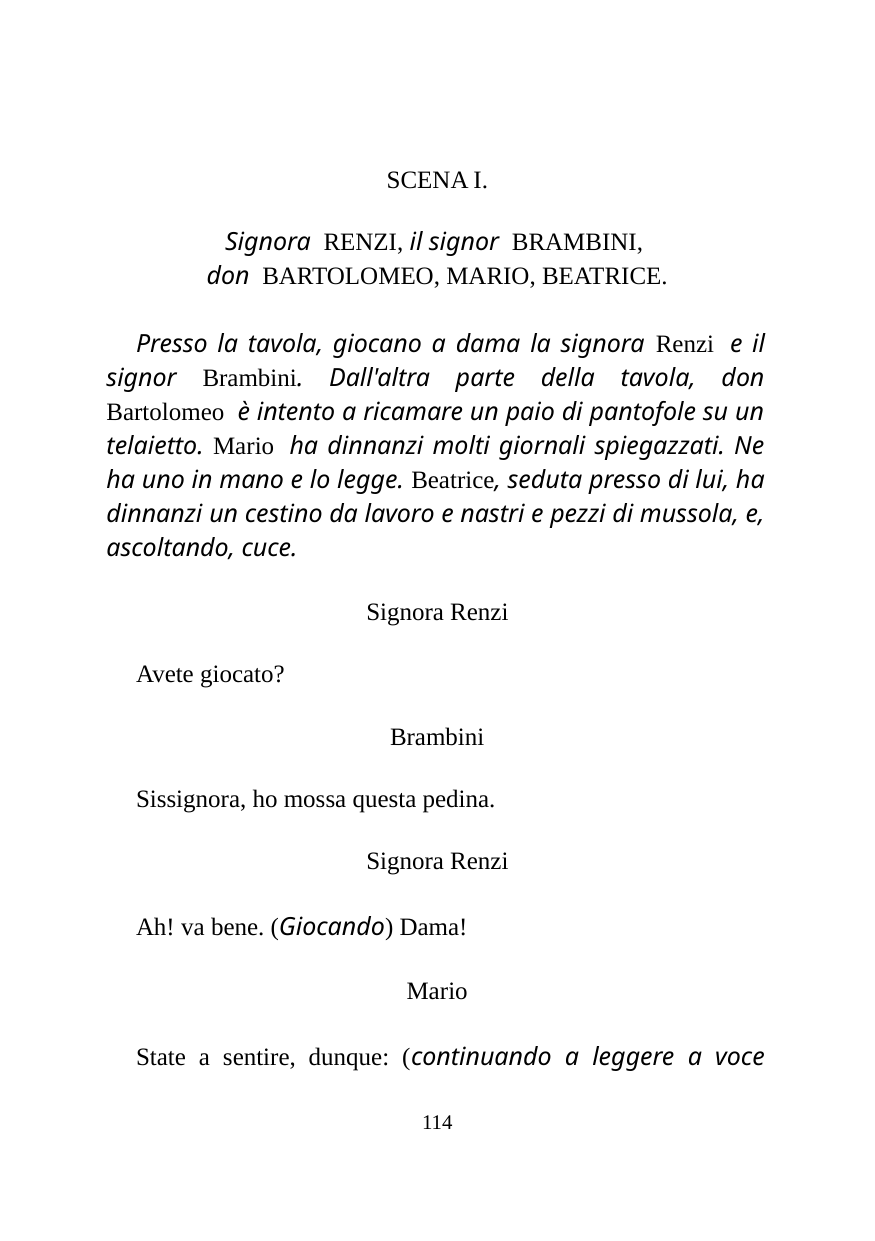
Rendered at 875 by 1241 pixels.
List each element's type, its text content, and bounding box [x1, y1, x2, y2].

text don BARTOLOMEO, MARIO, BEATRICE. [106, 258, 768, 292]
text Presso la tavola, giocano a dama la signora Renzi e il signor Brambini. Dall'altra parte della tavola, don Bartolomeo è intento a ricamare un paio di pantofole su un telaietto. Mario ha dinnanzi molti giornali spiegazzati. Ne ha uno in mano e lo legge. Beatrice, seduta presso di lui, ha dinnanzi un cestino da lavoro e nastri e pezzi di mussola, e, ascoltando, cuce. [106, 325, 768, 564]
text State a sentire, dunque: (continuando a leggere a voce [106, 1038, 768, 1073]
text Sissignora, ho mossa questa pedina. [106, 784, 768, 813]
text Signora Renzi [106, 597, 768, 626]
text Mario [106, 976, 768, 1005]
text Ah! va bene. (Giocando) Dama! [106, 909, 768, 943]
subtitle SCENA I. [106, 165, 768, 194]
text Signora Renzi [106, 846, 768, 875]
text Avete giocato? [106, 659, 768, 688]
text Brambini [106, 722, 768, 751]
text Signora RENZI, il signor BRAMBINI, [106, 223, 768, 258]
